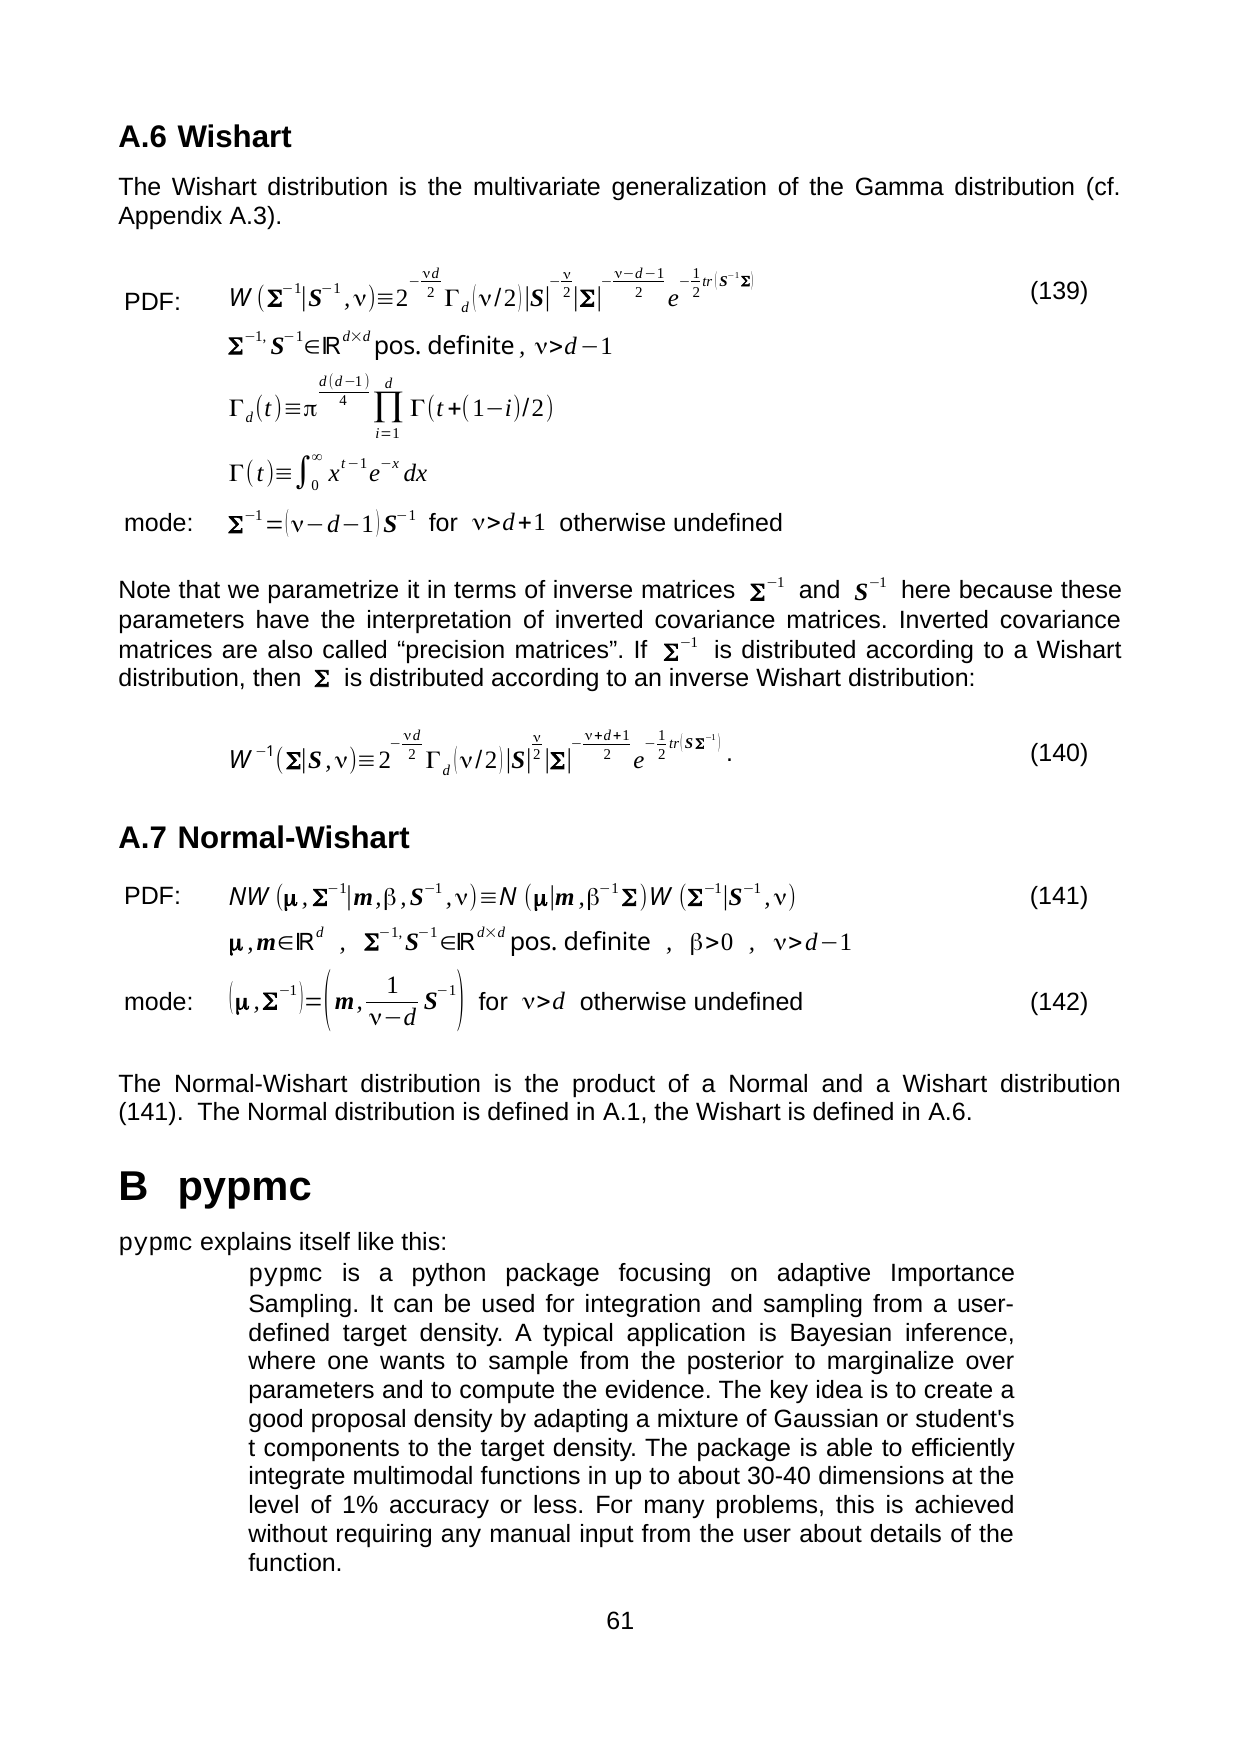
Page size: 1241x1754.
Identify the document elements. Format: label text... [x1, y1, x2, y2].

table_header [1024, 501, 1123, 545]
table_header [118, 367, 217, 447]
text pypmc explains itself like this: [118, 1227, 1122, 1258]
table_header [118, 448, 217, 501]
table_header (141) [1024, 873, 1123, 918]
table_header [1024, 448, 1123, 501]
table_header [1024, 918, 1123, 963]
table_header (139) [1024, 258, 1123, 322]
table_header (140) [1024, 721, 1123, 784]
table_header [217, 322, 1024, 367]
table_cell for otherwise undefined [217, 963, 1024, 1040]
table_header [118, 918, 217, 963]
text The Wishart distribution is the multivariate generalization of the Gamma distribution (cf. Appendix A.3). [118, 172, 1122, 229]
table_header PDF: [118, 258, 217, 322]
table_header [118, 322, 217, 367]
title Normal-Wishart [118, 819, 1122, 855]
title pypmc [118, 1161, 1122, 1209]
table_header [217, 918, 1024, 963]
table_header [1024, 322, 1123, 367]
table_cell mode: [118, 963, 217, 1040]
text pypmc is a python package focusing on adaptive Importance Sampling. It can be used for integration and sampling from a user-defined target density. A typical application is Bayesian inference, where one wants to sample from the posterior to marginalize over parameters and to compute the evidence. The key idea is to create a good proposal density by adapting a mixture of Gaussian or student's t components to the target density. The package is able to efficiently integrate multimodal functions in up to about 30-40 dimensions at the level of 1% accuracy or less. For many problems, this is achieved without requiring any manual input from the user about details of the function. [248, 1258, 1016, 1576]
text The Normal-Wishart distribution is the product of a Normal and a Wishart distribution (141). The Normal distribution is defined in A.1, the Wishart is defined in A.6. [118, 1069, 1122, 1126]
table_header [216, 873, 1024, 918]
table_header [118, 721, 217, 784]
table_header mode: [118, 501, 217, 545]
table_header PDF: [118, 873, 216, 918]
text Note that we parametrize it in terms of inverse matrices and here because these parameters have the interpretation of inverted covariance matrices. Inverted covariance matrices are also called “precision matrices”. If is distributed according to a Wishart distribution, then is distributed according to an inverse Wishart distribution: [118, 574, 1122, 692]
table_header for otherwise undefined [217, 501, 1024, 545]
table_cell (142) [1024, 963, 1123, 1040]
table_header . [217, 721, 1024, 784]
table_header [217, 258, 1024, 322]
table_header [217, 448, 1024, 501]
title Wishart [118, 118, 1122, 154]
table_header [1024, 367, 1123, 447]
table_header [217, 367, 1024, 447]
